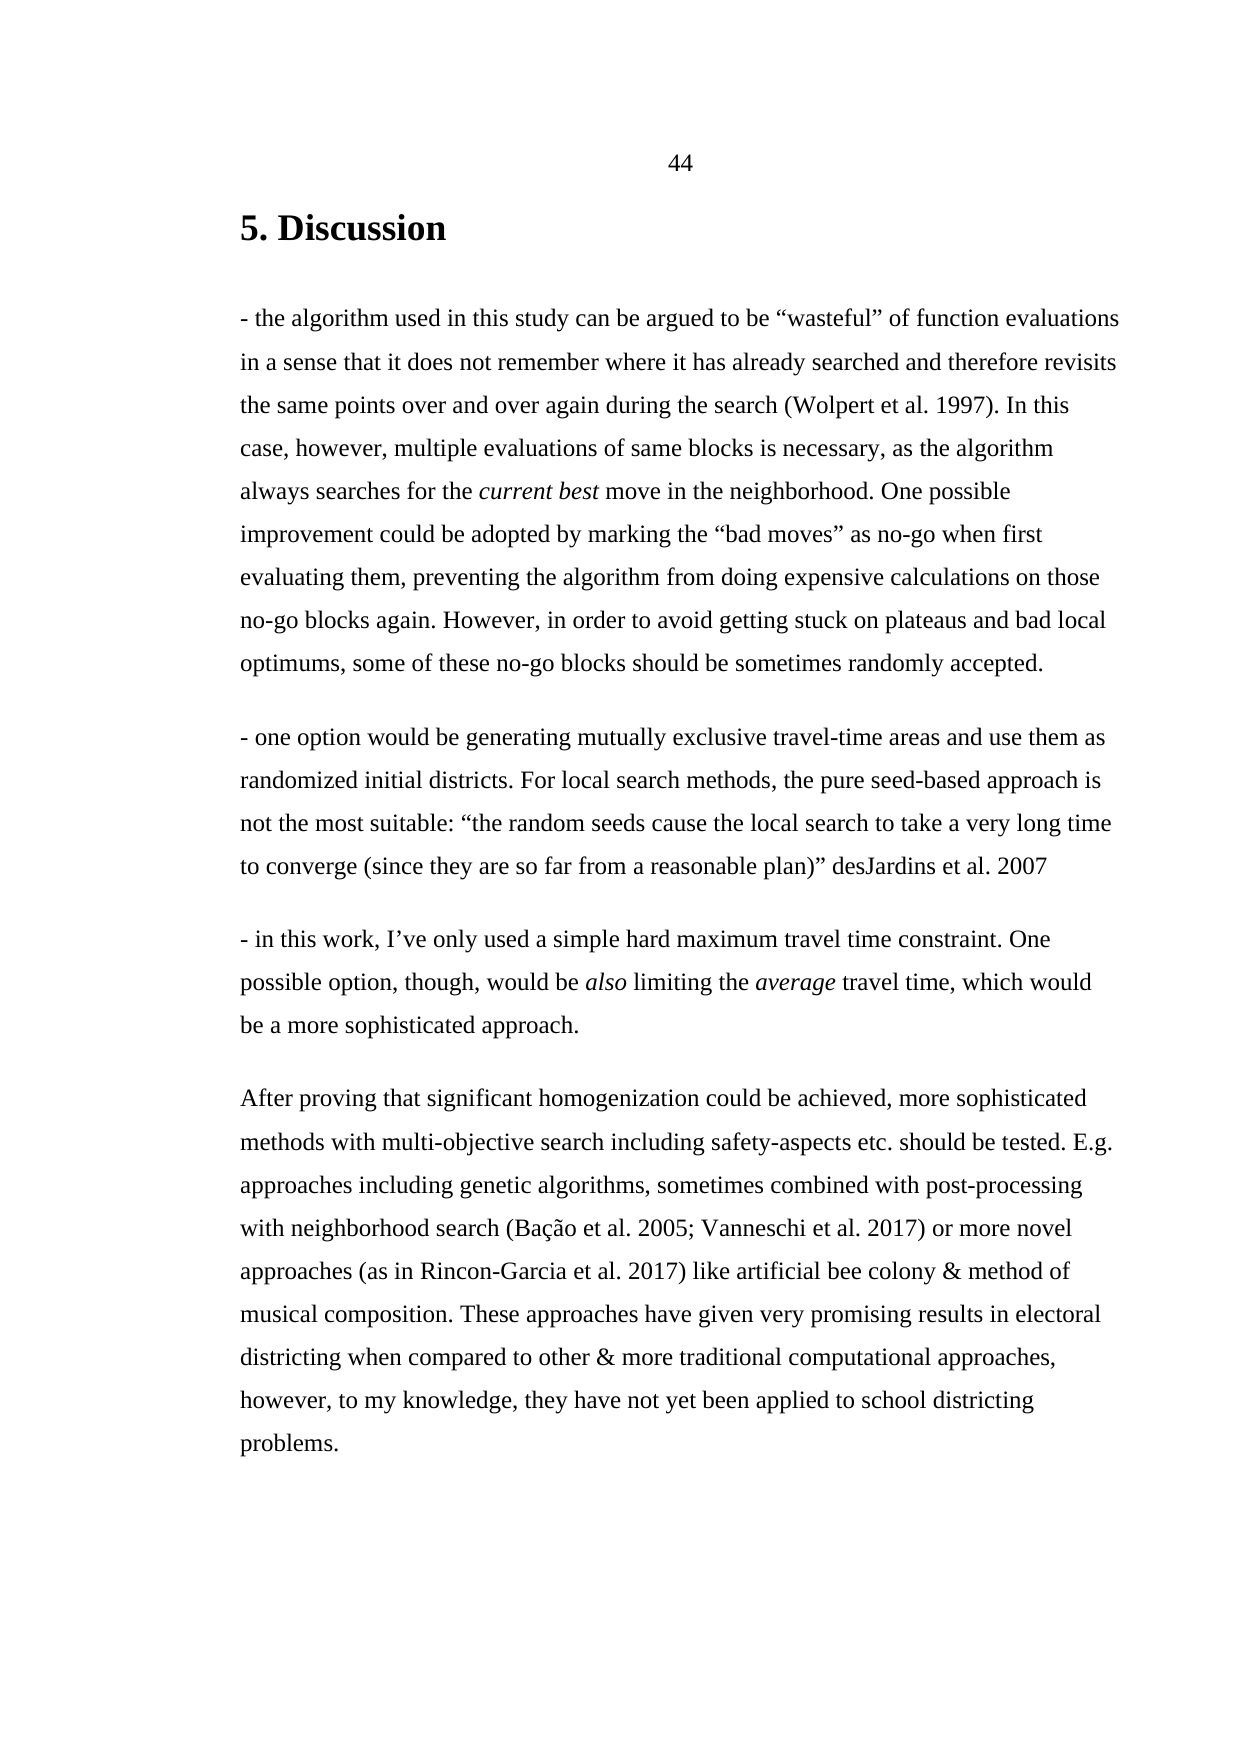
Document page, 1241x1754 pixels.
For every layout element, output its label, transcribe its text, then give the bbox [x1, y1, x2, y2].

subtitle 5. Discussion [240, 206, 1121, 249]
text - one option would be generating mutually exclusive travel-time areas and use them as randomized initial districts. For local search methods, the pure seed-based approach is not the most suitable: “the random seeds cause the local search to take a very long time to converge (since they are so far from a reasonable plan)” desJardins et al. 2007 [240, 722, 1121, 880]
text After proving that significant homogenization could be achieved, more sophisticated methods with multi-objective search including safety-aspects etc. should be tested. E.g. approaches including genetic algorithms, sometimes combined with post-processing with neighborhood search (Bação et al. 2005; Vanneschi et al. 2017) or more novel approaches (as in Rincon-Garcia et al. 2017) like artificial bee colony & method of musical composition. These approaches have given very promising results in electoral districting when compared to other & more traditional computational approaches, however, to my knowledge, they have not yet been applied to school districting problems. [240, 1083, 1121, 1457]
text - in this work, I’ve only used a simple hard maximum travel time constraint. One possible option, though, would be also limiting the average travel time, which would be a more sophisticated approach. [240, 924, 1121, 1039]
text - the algorithm used in this study can be argued to be “wasteful” of function evaluations in a sense that it does not remember where it has already searched and therefore revisits the same points over and over again during the search (Wolpert et al. 1997). In this case, however, multiple evaluations of same blocks is necessary, as the algorithm always searches for the current best move in the neighborhood. One possible improvement could be adopted by marking the “bad moves” as no-go when first evaluating them, preventing the algorithm from doing expensive calculations on those no-go blocks again. However, in order to avoid getting stuck on plateaus and bad local optimums, some of these no-go blocks should be sometimes randomly accepted. [240, 303, 1121, 677]
